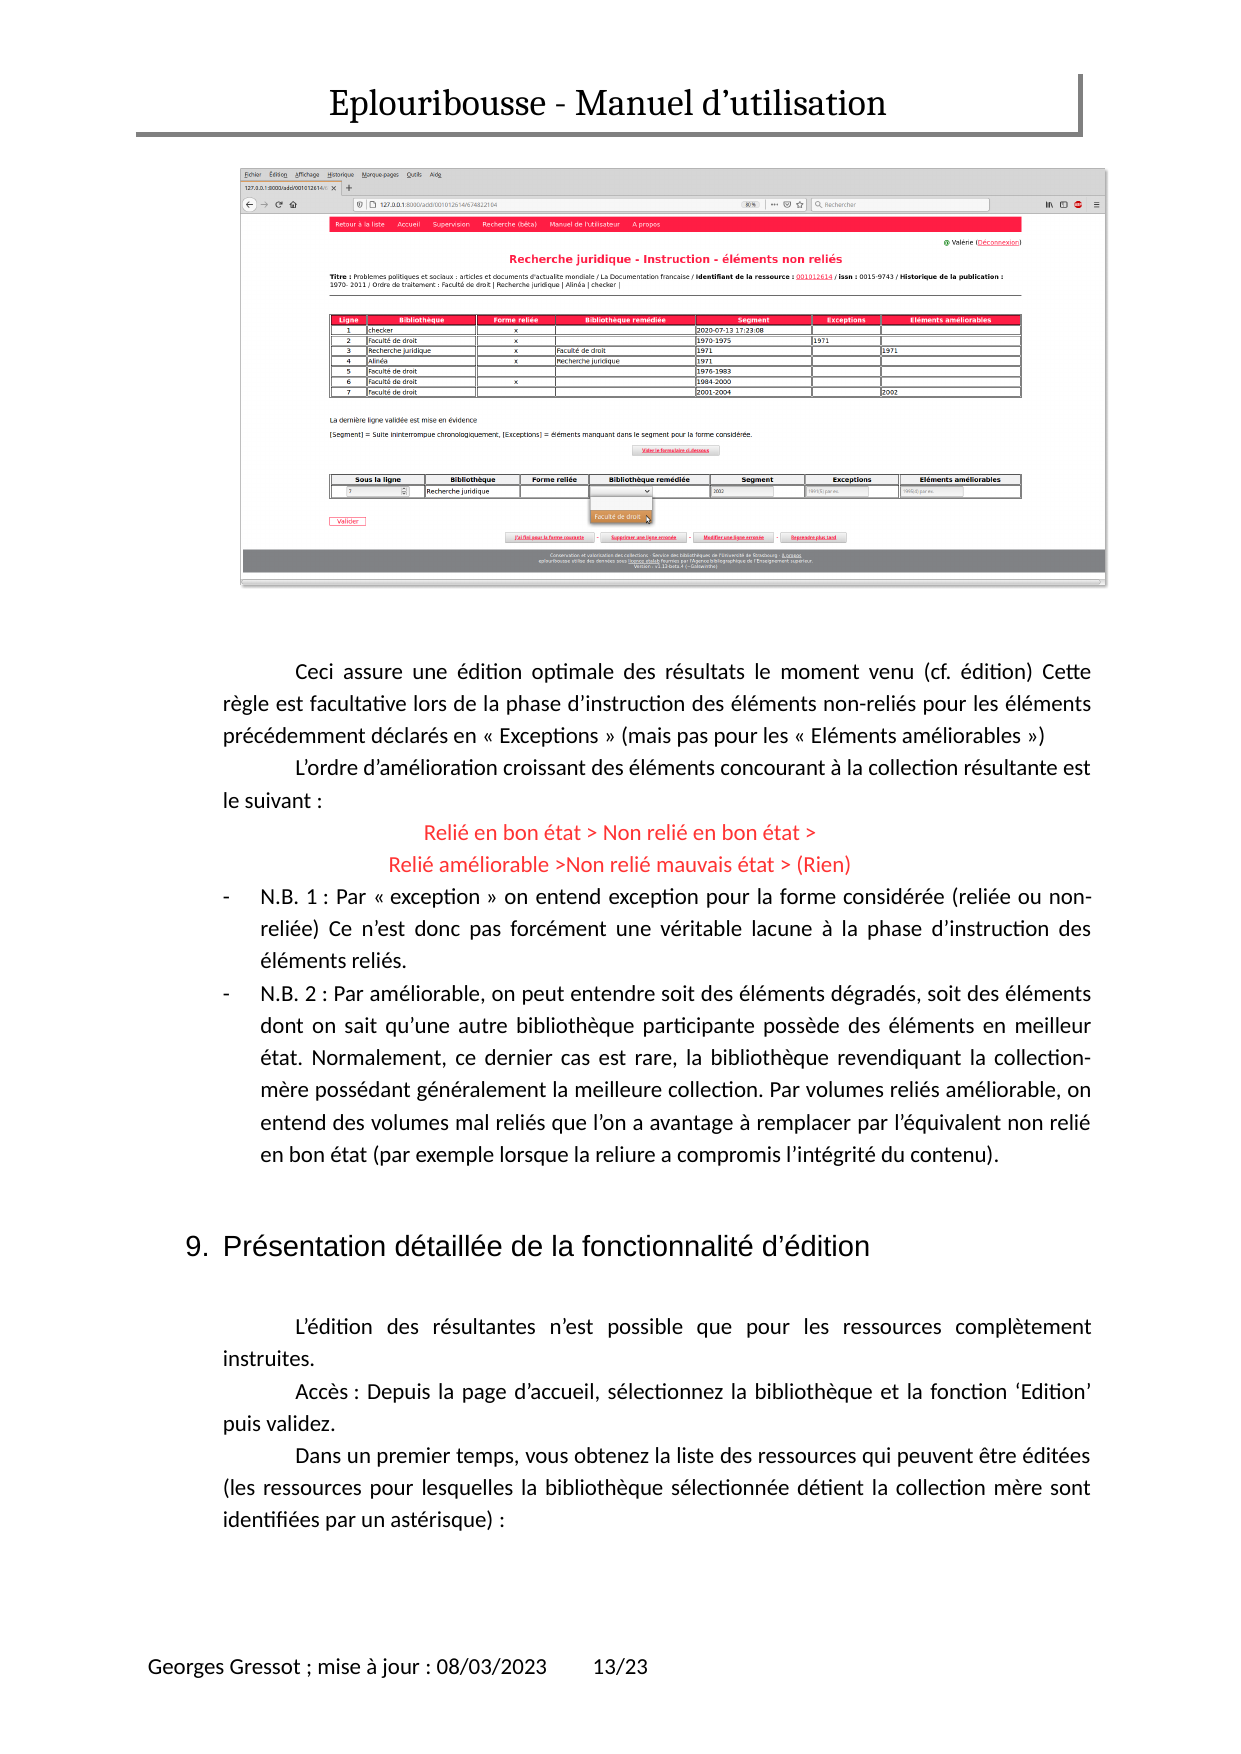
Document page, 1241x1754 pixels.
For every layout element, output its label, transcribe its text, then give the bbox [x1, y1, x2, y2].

list Relié améliorable >Non relié mauvais état > (Rien) [148, 850, 1093, 878]
subtitle Présentation détaillée de la fonctionnalité d’édition [185, 1229, 1093, 1263]
list N.B. 1 : Par « exception » on entend exception pour la forme considérée (reliée ou non-reliée) Ce n’est donc pas forcément une véritable lacune à la phase d’instruction des éléments reliés. [223, 882, 1093, 975]
picture [238, 166, 1109, 589]
list L’ordre d’amélioration croissant des éléments concourant à la collection résultante est le suivant : [223, 753, 1093, 814]
list Accès : Depuis la page d’accueil, sélectionnez la bibliothèque et la fonction ‘Edition’ puis validez. [223, 1377, 1093, 1437]
list N.B. 2 : Par améliorable, on peut entendre soit des éléments dégradés, soit des éléments dont on sait qu’une autre bibliothèque participante possède des éléments en meilleur état. Normalement, ce dernier cas est rare, la bibliothèque revendiquant la collection-mère possédant généralement la meilleure collection. Par volumes reliés améliorable, on entend des volumes mal reliés que l’on a avantage à remplacer par l’équivalent non relié en bon état (par exemple lorsque la reliure a compromis l’intégrité du contenu). [223, 979, 1093, 1168]
list L’édition des résultantes n’est possible que pour les ressources complètement instruites. [223, 1312, 1093, 1373]
list Relié en bon état > Non relié en bon état > [148, 818, 1093, 846]
list Ceci assure une édition optimale des résultats le moment venu (cf. édition) Cette règle est facultative lors de la phase d’instruction des éléments non-reliés pour les éléments précédemment déclarés en « Exceptions » (mais pas pour les « Eléments améliorables ») [223, 657, 1093, 749]
list Dans un premier temps, vous obtenez la liste des ressources qui peuvent être éditées (les ressources pour lesquelles la bibliothèque sélectionnée détient la collection mère sont identifiées par un astérisque) : [223, 1441, 1093, 1533]
